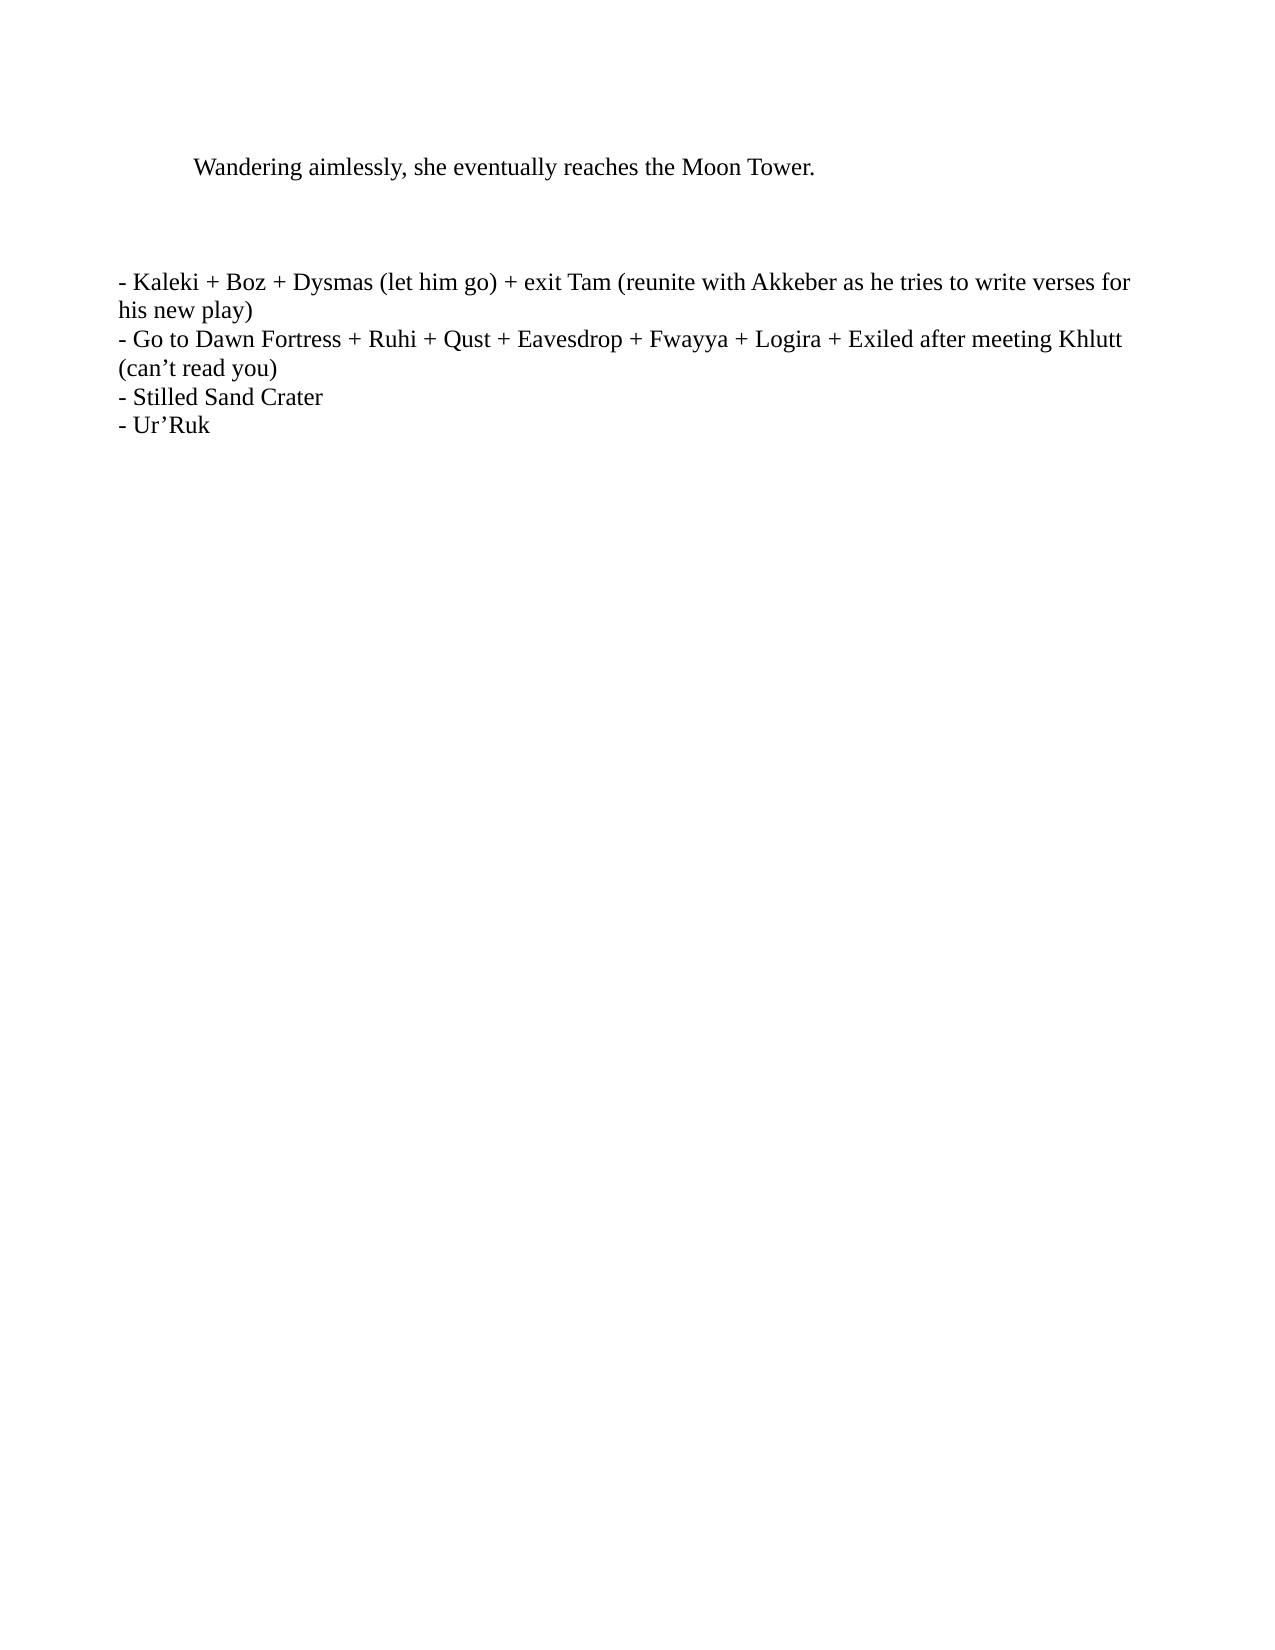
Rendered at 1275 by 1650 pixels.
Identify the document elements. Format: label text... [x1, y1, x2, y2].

text - Stilled Sand Crater [118, 382, 1157, 410]
text - Ur’Ruk [118, 410, 1157, 439]
text - Kaleki + Boz + Dysmas (let him go) + exit Tam (reunite with Akkeber as he tries to write verses for his new play) [118, 267, 1157, 324]
text - Go to Dawn Fortress + Ruhi + Qust + Eavesdrop + Fwayya + Logira + Exiled after meeting Khlutt (can’t read you) [118, 324, 1157, 382]
text Wandering aimlessly, she eventually reaches the Moon Tower. [118, 152, 1157, 180]
